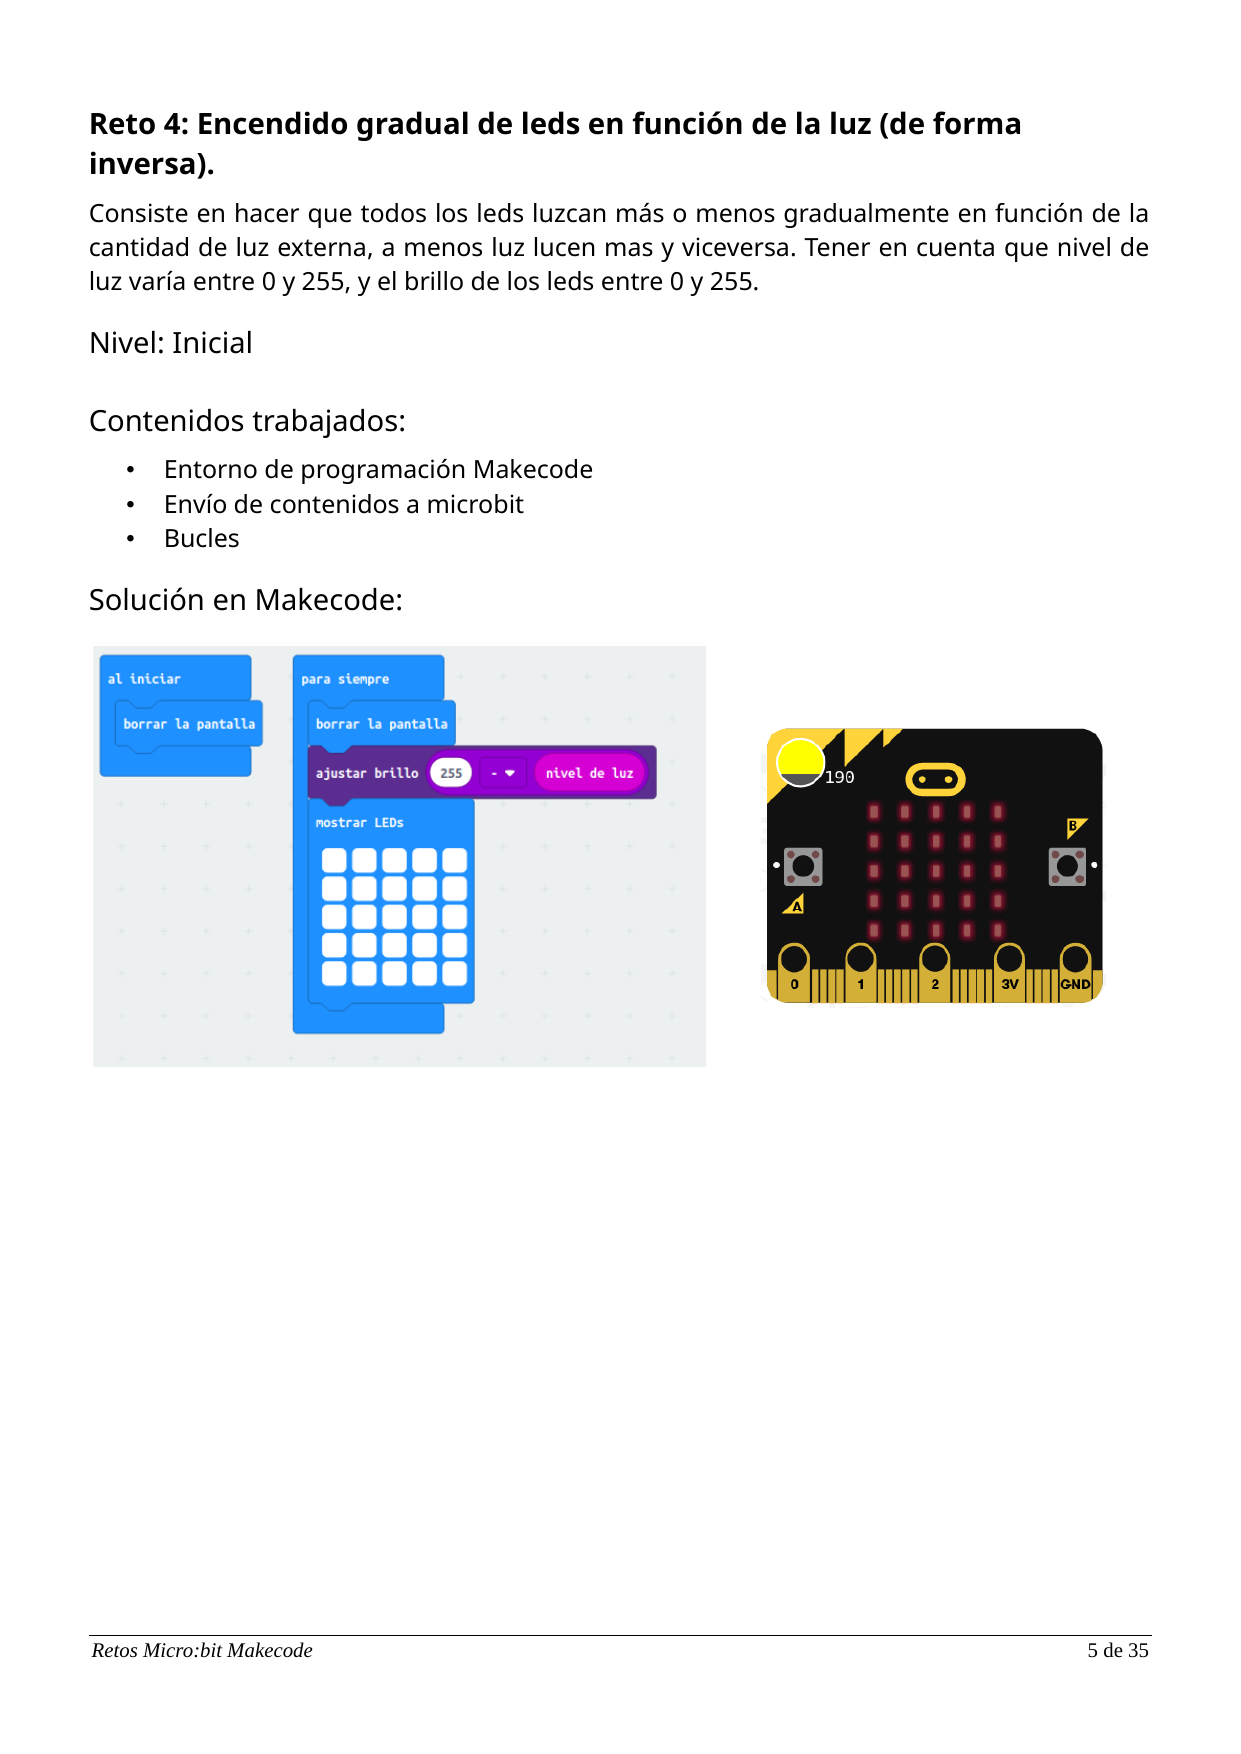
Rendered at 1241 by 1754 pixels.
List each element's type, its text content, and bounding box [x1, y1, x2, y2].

text Consiste en hacer que todos los leds luzcan más o menos gradualmente en función de la cantidad de luz externa, a menos luz lucen mas y viceversa. Tener en cuenta que nivel de luz varía entre 0 y 255, y el brillo de los leds entre 0 y 255. [88, 196, 1152, 298]
list Entorno de programación Makecode [126, 452, 1152, 486]
list Bucles [126, 520, 1152, 554]
subtitle Solución en Makecode: [88, 579, 1152, 619]
subtitle Reto 4: Encendido gradual de leds en función de la luz (de forma inversa). [88, 103, 1152, 183]
subtitle Contenidos trabajados: [88, 400, 1152, 440]
picture [760, 724, 1107, 1008]
list Envío de contenidos a microbit [126, 486, 1152, 520]
picture [93, 646, 707, 1067]
subtitle Nivel: Inicial [88, 323, 1152, 362]
